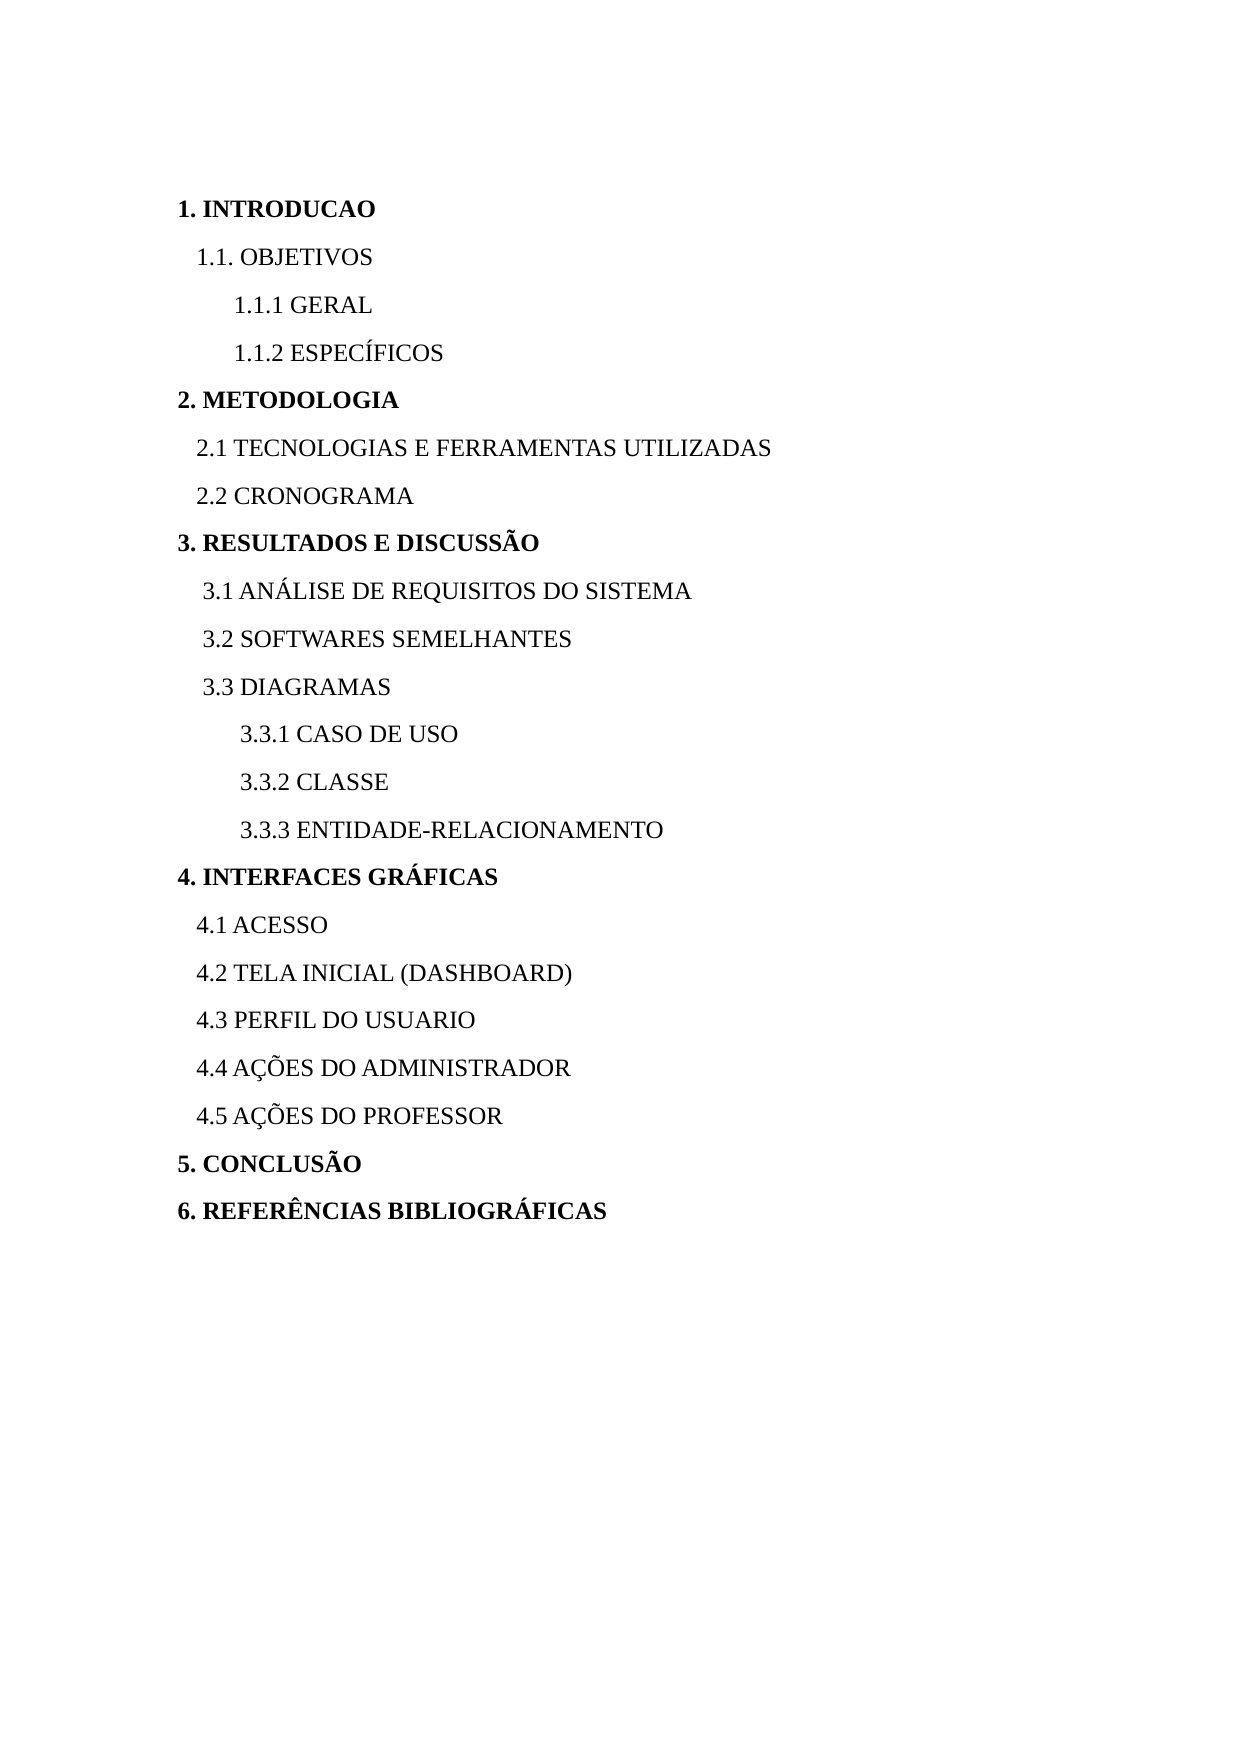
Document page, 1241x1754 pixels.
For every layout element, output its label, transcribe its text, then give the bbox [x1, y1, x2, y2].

text 3.3.2 CLASSE [177, 767, 1063, 796]
text 1. INTRODUCAO [177, 194, 1063, 223]
text 4.1 ACESSO [177, 910, 1063, 939]
text 3.1 ANÁLISE DE REQUISITOS DO SISTEMA [177, 576, 1063, 605]
text 5. CONCLUSÃO [177, 1149, 1063, 1177]
text 1.1. OBJETIVOS [177, 242, 1063, 271]
text 1.1.2 ESPECÍFICOS [177, 338, 1063, 366]
text 4.5 AÇÕES DO PROFESSOR [177, 1101, 1063, 1130]
text 3.3 DIAGRAMAS [177, 672, 1063, 700]
text 2. METODOLOGIA [177, 385, 1063, 414]
text 4.4 AÇÕES DO ADMINISTRADOR [177, 1053, 1063, 1082]
text 3.3.3 ENTIDADE-RELACIONAMENTO [177, 815, 1063, 843]
text 3. RESULTADOS E DISCUSSÃO [177, 528, 1063, 557]
text 4. INTERFACES GRÁFICAS [177, 862, 1063, 891]
text 1.1.1 GERAL [177, 290, 1063, 319]
text 4.2 TELA INICIAL (DASHBOARD) [177, 958, 1063, 987]
text 4.3 PERFIL DO USUARIO [177, 1006, 1063, 1034]
text 3.2 SOFTWARES SEMELHANTES [177, 624, 1063, 653]
text 2.2 CRONOGRAMA [177, 481, 1063, 509]
text 3.3.1 CASO DE USO [177, 719, 1063, 748]
text 2.1 TECNOLOGIAS E FERRAMENTAS UTILIZADAS [177, 433, 1063, 462]
text 6. REFERÊNCIAS BIBLIOGRÁFICAS [177, 1196, 1063, 1225]
